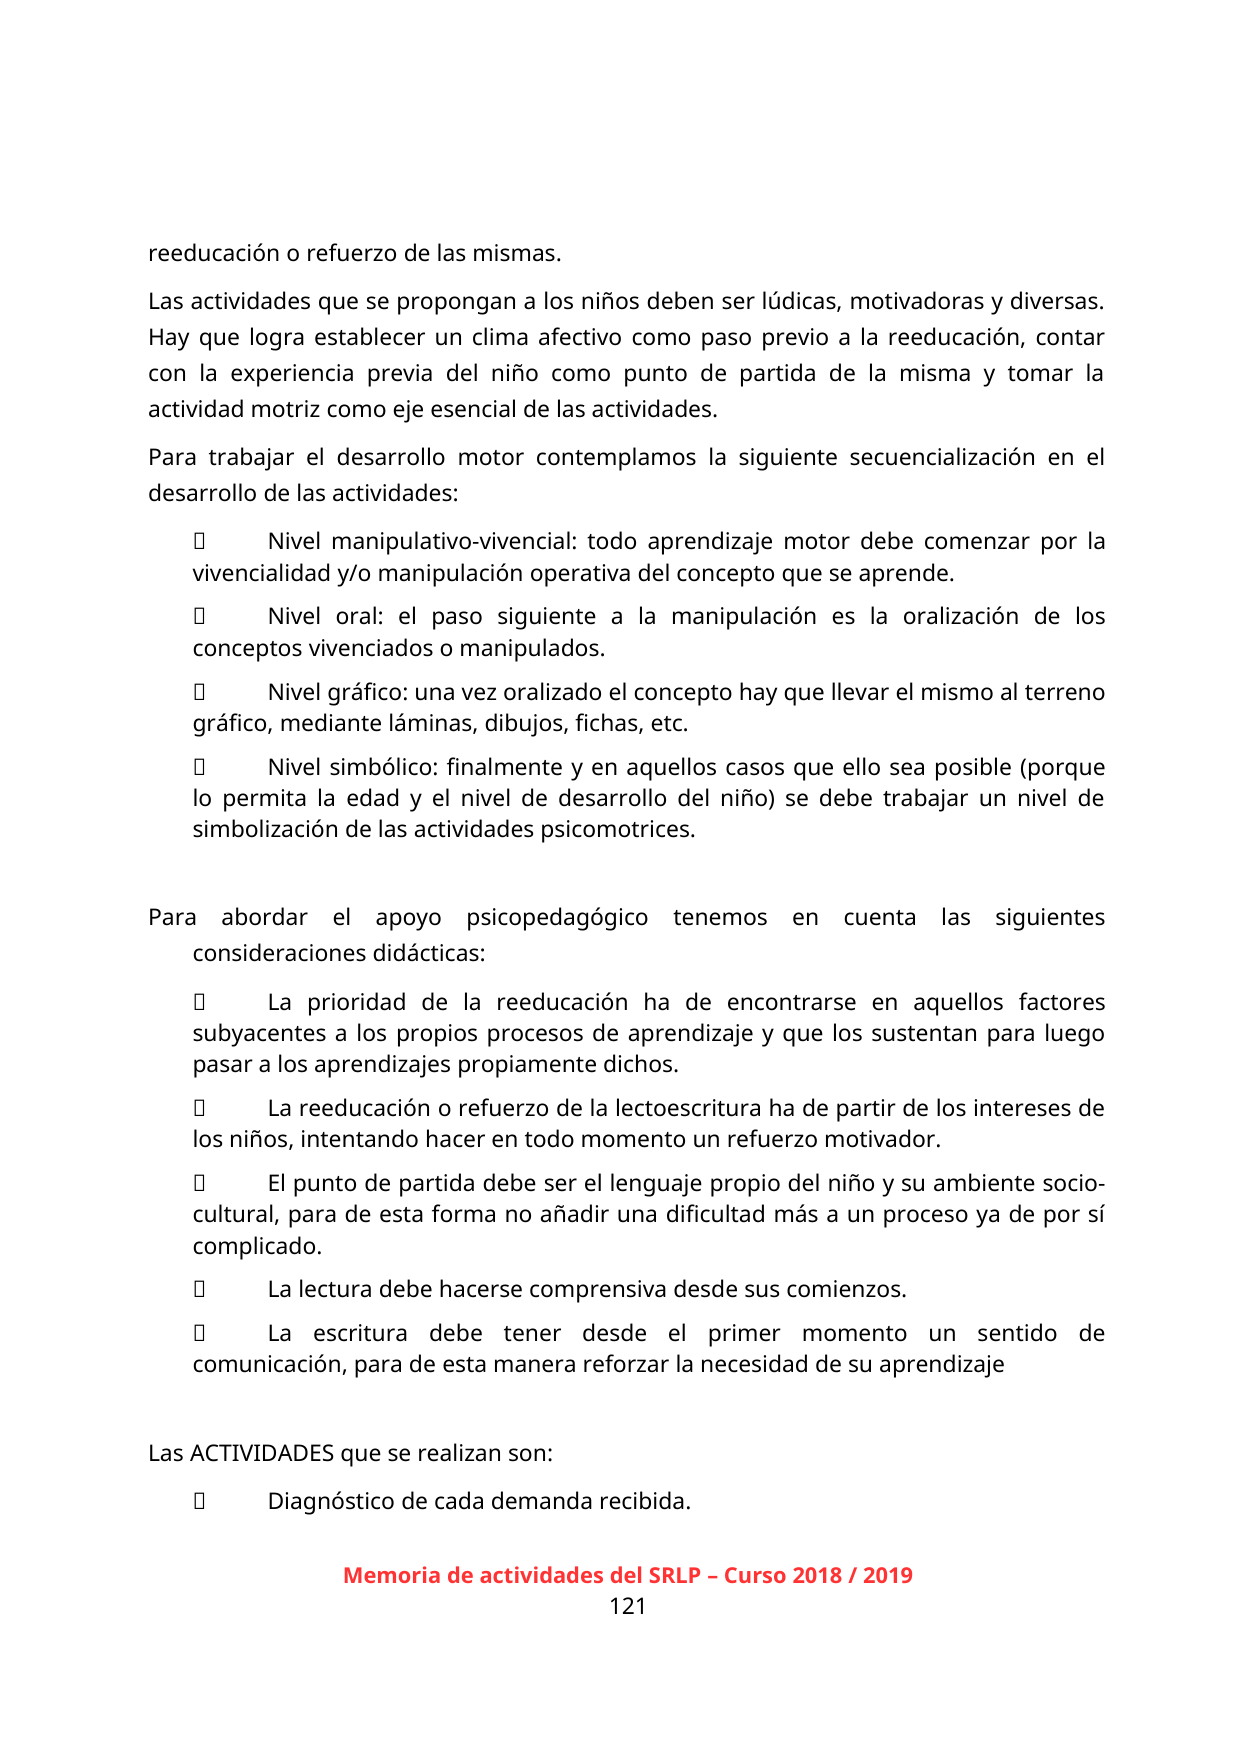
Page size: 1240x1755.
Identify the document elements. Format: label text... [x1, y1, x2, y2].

list Nivel simbólico: finalmente y en aquellos casos que ello sea posible (porque lo permita la edad y el nivel de desarrollo del niño) se debe trabajar un nivel de simbolización de las actividades psicomotrices. [192, 751, 1106, 844]
text Las ACTIVIDADES que se realizan son: [148, 1437, 1160, 1468]
text Para trabajar el desarrollo motor contemplamos la siguiente secuencialización en el desarrollo de las actividades: [148, 441, 1106, 508]
text Las actividades que se propongan a los niños deben ser lúdicas, motivadoras y diversas. Hay que logra establecer un clima afectivo como paso previo a la reeducación, contar con la experiencia previa del niño como punto de partida de la misma y tomar la actividad motriz como eje esencial de las actividades. [148, 285, 1106, 424]
list La prioridad de la reeducación ha de encontrarse en aquellos factores subyacentes a los propios procesos de aprendizaje y que los sustentan para luego pasar a los aprendizajes propiamente dichos. [192, 986, 1107, 1079]
list Diagnóstico de cada demanda recibida. [192, 1484, 1160, 1516]
list El punto de partida debe ser el lenguaje propio del niño y su ambiente socio-cultural, para de esta forma no añadir una dificultad más a un proceso ya de por sí complicado. [192, 1167, 1106, 1261]
text reeducación o refuerzo de las mismas. [148, 237, 1160, 268]
text Para abordar el apoyo psicopedagógico tenemos en cuenta las siguientes consideraciones didácticas: [148, 901, 1107, 968]
list Nivel gráfico: una vez oralizado el concepto hay que llevar el mismo al terreno gráfico, mediante láminas, dibujos, fichas, etc. [192, 675, 1107, 738]
list La lectura debe hacerse comprensiva desde sus comienzos. [192, 1273, 1160, 1304]
list La escritura debe tener desde el primer momento un sentido de comunicación, para de esta manera reforzar la necesidad de su aprendizaje [192, 1317, 1106, 1380]
list Nivel oral: el paso siguiente a la manipulación es la oralización de los conceptos vivenciados o manipulados. [192, 600, 1107, 663]
list La reeducación o refuerzo de la lectoescritura ha de partir de los intereses de los niños, intentando hacer en todo momento un refuerzo motivador. [192, 1092, 1106, 1154]
list Nivel manipulativo-vivencial: todo aprendizaje motor debe comenzar por la vivencialidad y/o manipulación operativa del concepto que se aprende. [192, 525, 1107, 588]
